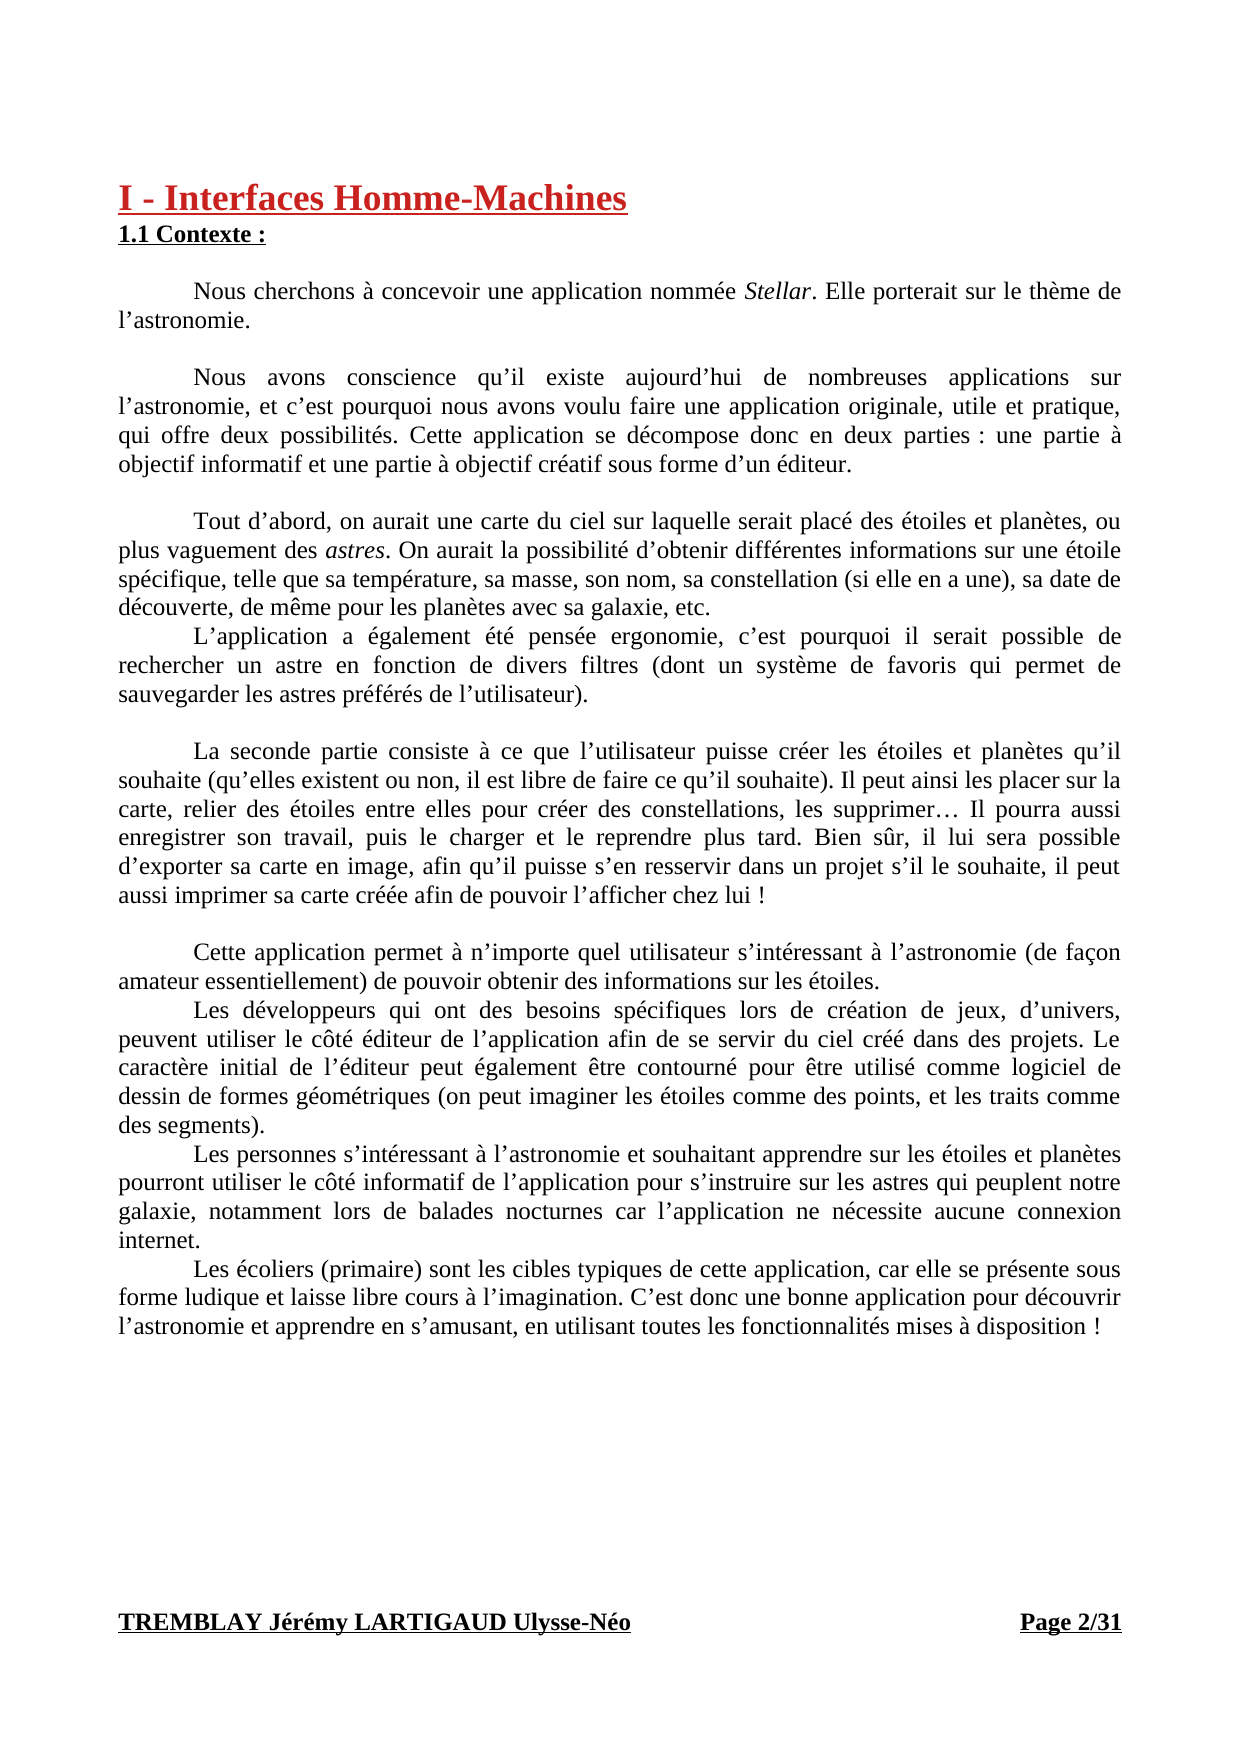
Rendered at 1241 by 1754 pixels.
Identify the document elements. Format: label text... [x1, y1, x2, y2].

text L’application a également été pensée ergonomie, c’est pourquoi il serait possible de rechercher un astre en fonction de divers filtres (dont un système de favoris qui permet de sauvegarder les astres préférés de l’utilisateur). [118, 621, 1122, 707]
text Tout d’abord, on aurait une carte du ciel sur laquelle serait placé des étoiles et planètes, ou plus vaguement des astres. On aurait la possibilité d’obtenir différentes informations sur une étoile spécifique, telle que sa température, sa masse, son nom, sa constellation (si elle en a une), sa date de découverte, de même pour les planètes avec sa galaxie, etc. [118, 506, 1122, 621]
text Les personnes s’intéressant à l’astronomie et souhaitant apprendre sur les étoiles et planètes pourront utiliser le côté informatif de l’application pour s’instruire sur les astres qui peuplent notre galaxie, notamment lors de balades nocturnes car l’application ne nécessite aucune connexion internet. [118, 1139, 1122, 1254]
text Nous avons conscience qu’il existe aujourd’hui de nombreuses applications sur l’astronomie, et c’est pourquoi nous avons voulu faire une application originale, utile et pratique, qui offre deux possibilités. Cette application se décompose donc en deux parties : une partie à objectif informatif et une partie à objectif créatif sous forme d’un éditeur. [118, 362, 1122, 477]
text Les développeurs qui ont des besoins spécifiques lors de création de jeux, d’univers, peuvent utiliser le côté éditeur de l’application afin de se servir du ciel créé dans des projets. Le caractère initial de l’éditeur peut également être contourné pour être utilisé comme logiciel de dessin de formes géométriques (on peut imaginer les étoiles comme des points, et les traits comme des segments). [118, 995, 1122, 1139]
text La seconde partie consiste à ce que l’utilisateur puisse créer les étoiles et planètes qu’il souhaite (qu’elles existent ou non, il est libre de faire ce qu’il souhaite). Il peut ainsi les placer sur la carte, relier des étoiles entre elles pour créer des constellations, les supprimer… Il pourra aussi enregistrer son travail, puis le charger et le reprendre plus tard. Bien sûr, il lui sera possible d’exporter sa carte en image, afin qu’il puisse s’en resservir dans un projet s’il le souhaite, il peut aussi imprimer sa carte créée afin de pouvoir l’afficher chez lui ! [118, 736, 1122, 909]
text Nous cherchons à concevoir une application nommée Stellar. Elle porterait sur le thème de l’astronomie. [118, 276, 1122, 334]
text I - Interfaces Homme-Machines [118, 176, 1122, 219]
text Cette application permet à n’importe quel utilisateur s’intéressant à l’astronomie (de façon amateur essentiellement) de pouvoir obtenir des informations sur les étoiles. [118, 937, 1122, 995]
text Les écoliers (primaire) sont les cibles typiques de cette application, car elle se présente sous forme ludique et laisse libre cours à l’imagination. C’est donc une bonne application pour découvrir l’astronomie et apprendre en s’amusant, en utilisant toutes les fonctionnalités mises à disposition ! [118, 1254, 1122, 1340]
text 1.1 Contexte : [118, 219, 1122, 247]
